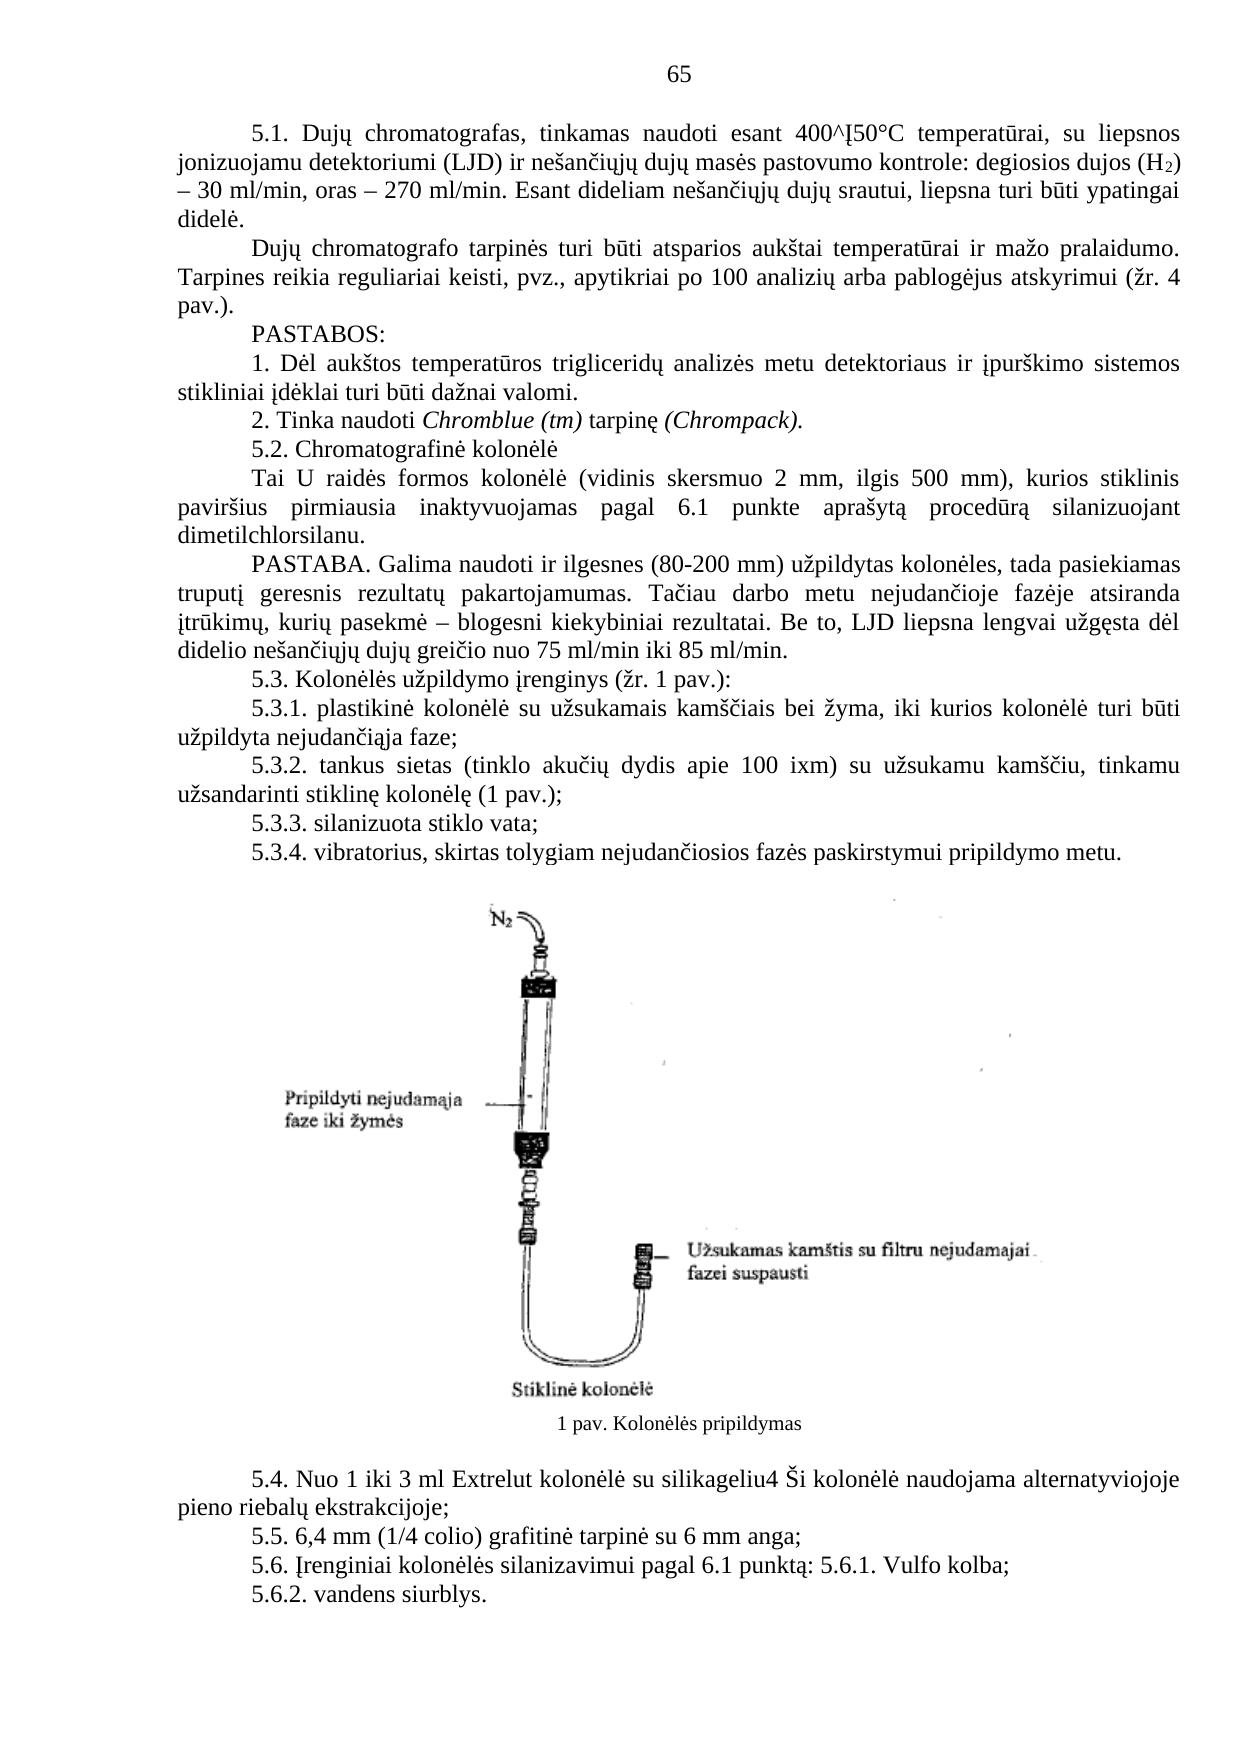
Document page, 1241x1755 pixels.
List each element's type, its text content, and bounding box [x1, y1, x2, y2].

text 5.2. Chromatografinė kolonėlė [177, 434, 1181, 463]
text PASTABA. Galima naudoti ir ilgesnes (80-200 mm) užpildytas kolonėles, tada pasiekiamas truputį geresnis rezultatų pakartojamumas. Tačiau darbo metu nejudančioje fazėje atsiranda įtrūkimų, kurių pasekmė – blogesni kiekybiniai rezultatai. Be to, LJD liepsna lengvai užgęsta dėl didelio nešančiųjų dujų greičio nuo 75 ml/min iki 85 ml/min. [177, 549, 1181, 664]
text 5.6.2. vandens siurblys. [177, 1579, 1181, 1607]
text 5.3.3. silanizuota stiklo vata; [177, 808, 1181, 837]
text 5.1. Dujų chromatografas, tinkamas naudoti esant 400^Į50°C temperatūrai, su liepsnos jonizuojamu detektoriumi (LJD) ir nešančiųjų dujų masės pastovumo kontrole: degiosios dujos (H2) – 30 ml/min, oras – 270 ml/min. Esant dideliam nešančiųjų dujų srautui, liepsna turi būti ypatingai didelė. [177, 118, 1181, 233]
text Dujų chromatografo tarpinės turi būti atsparios aukštai temperatūrai ir mažo pralaidumo. Tarpines reikia reguliariai keisti, pvz., apytikriai po 100 analizių arba pablogėjus atskyrimui (žr. 4 pav.). [177, 233, 1181, 319]
text 1 pav. Kolonėlės pripildymas [177, 1411, 1181, 1435]
text 5.3. Kolonėlės užpildymo įrenginys (žr. 1 pav.): [177, 664, 1181, 693]
text 5.3.2. tankus sietas (tinklo akučių dydis apie 100 ixm) su užsukamu kamščiu, tinkamu užsandarinti stiklinę kolonėlę (1 pav.); [177, 751, 1181, 808]
text 1. Dėl aukštos temperatūros trigliceridų analizės metu detektoriaus ir įpurškimo sistemos stikliniai įdėklai turi būti dažnai valomi. [177, 348, 1181, 406]
text 5.5. 6,4 mm (1/4 colio) grafitinė tarpinė su 6 mm anga; [177, 1521, 1181, 1550]
text 5.4. Nuo 1 iki 3 ml Extrelut kolonėlė su silikageliu4 Ši kolonėlė naudojama alternatyviojoje pieno riebalų ekstrakcijoje; [177, 1464, 1181, 1521]
text PASTABOS: [177, 319, 1181, 348]
text 5.3.4. vibratorius, skirtas tolygiam nejudančiosios fazės paskirstymui pripildymo metu. [177, 837, 1181, 866]
text Tai U raidės formos kolonėlė (vidinis skersmuo 2 mm, ilgis 500 mm), kurios stiklinis paviršius pirmiausia inaktyvuojamas pagal 6.1 punkte aprašytą procedūrą silanizuojant dimetilchlorsilanu. [177, 463, 1181, 549]
text 5.3.1. plastikinė kolonėlė su užsukamais kamščiais bei žyma, iki kurios kolonėlė turi būti užpildyta nejudančiąja faze; [177, 693, 1181, 751]
text 5.6. Įrenginiai kolonėlės silanizavimui pagal 6.1 punktą: 5.6.1. Vulfo kolba; [177, 1550, 1181, 1579]
text 2. Tinka naudoti Chromblue (tm) tarpinę (Chrompack). [177, 406, 1181, 434]
